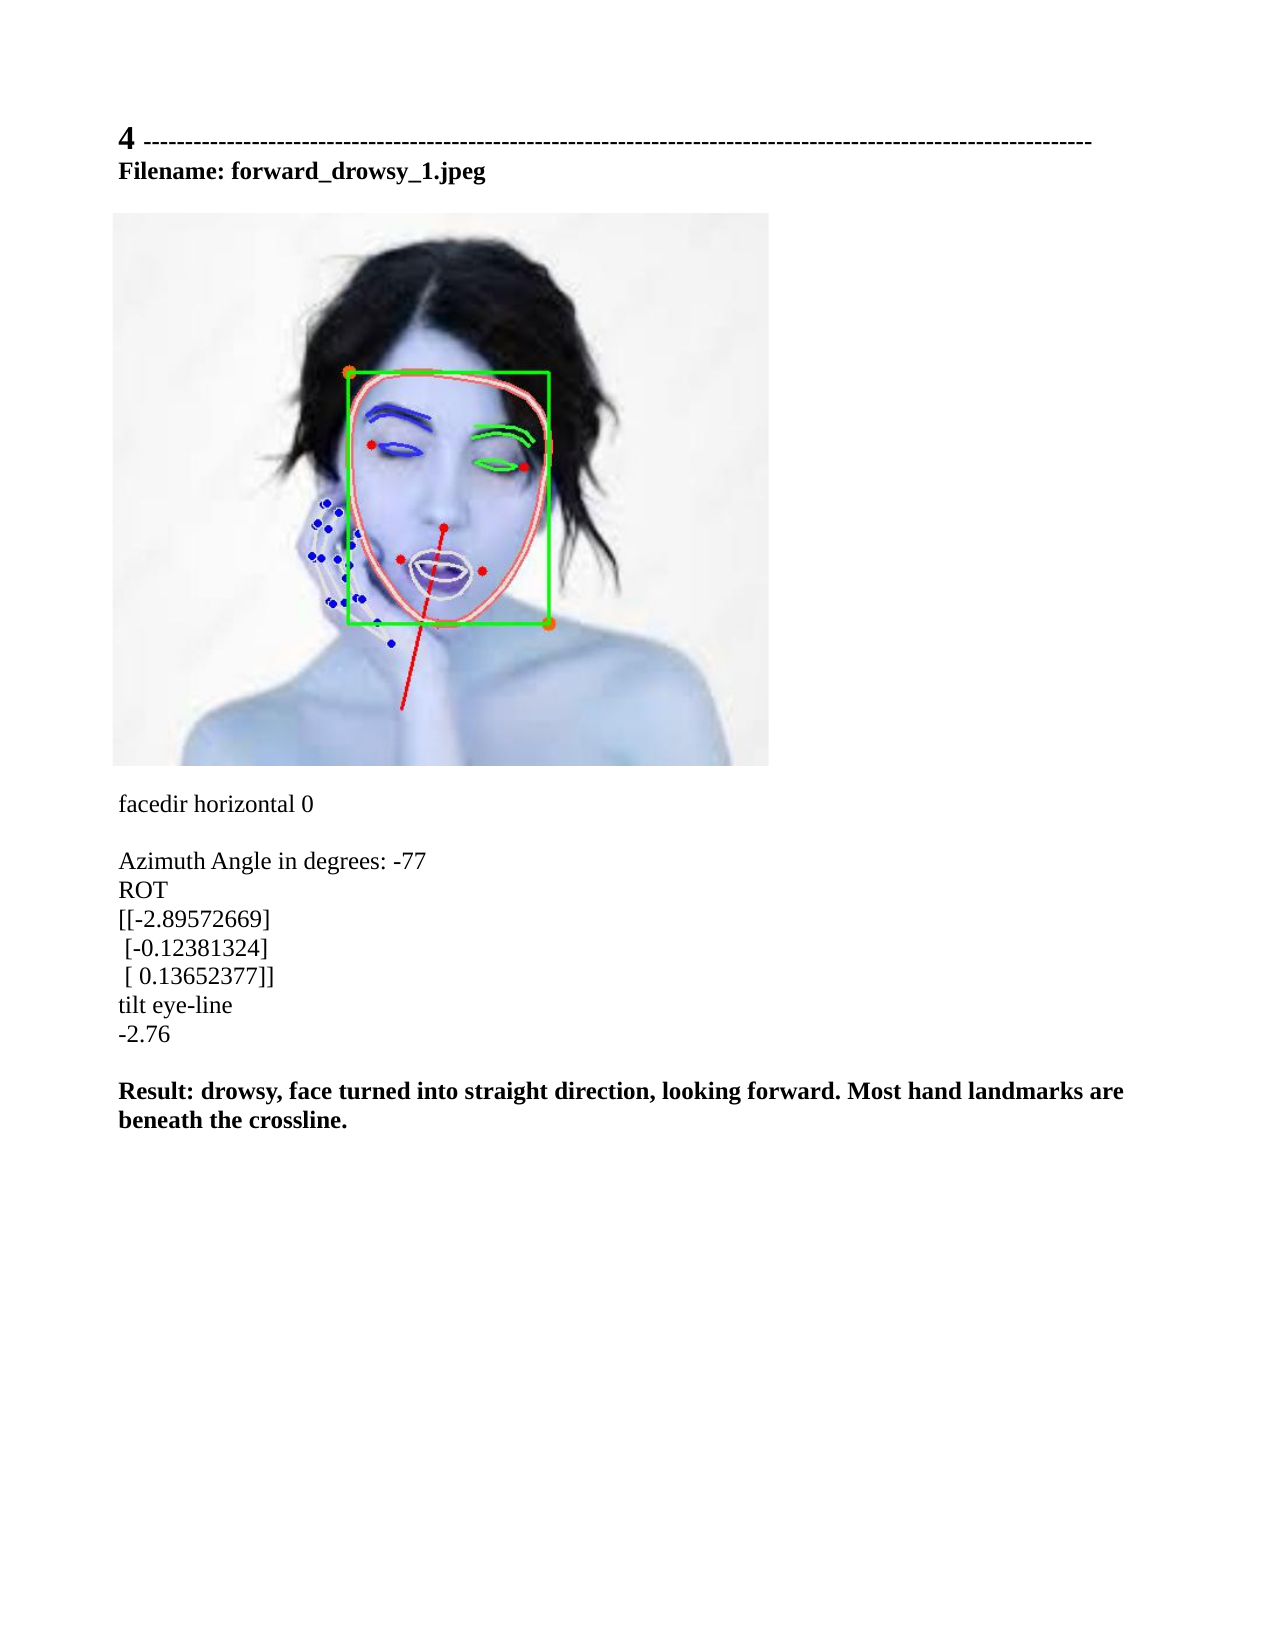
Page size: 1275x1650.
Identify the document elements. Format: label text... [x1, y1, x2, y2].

text -2.76 [118, 1019, 1157, 1048]
text tilt eye-line [118, 990, 1157, 1019]
text 4 ------------------------------------------------------------------------------------------------------------------ [118, 118, 1157, 156]
text [[-2.89572669] [118, 904, 1157, 933]
picture [112, 213, 769, 766]
text facedir horizontal 0 [118, 789, 1157, 818]
text Filename: forward_drowsy_1.jpeg [118, 156, 1157, 185]
text ROT [118, 875, 1157, 904]
text Azimuth Angle in degrees: -77 [118, 846, 1157, 875]
text [ 0.13652377]] [118, 961, 1157, 990]
text Result: drowsy, face turned into straight direction, looking forward. Most hand landmarks are beneath the crossline. [118, 1076, 1157, 1134]
text [-0.12381324] [118, 933, 1157, 961]
